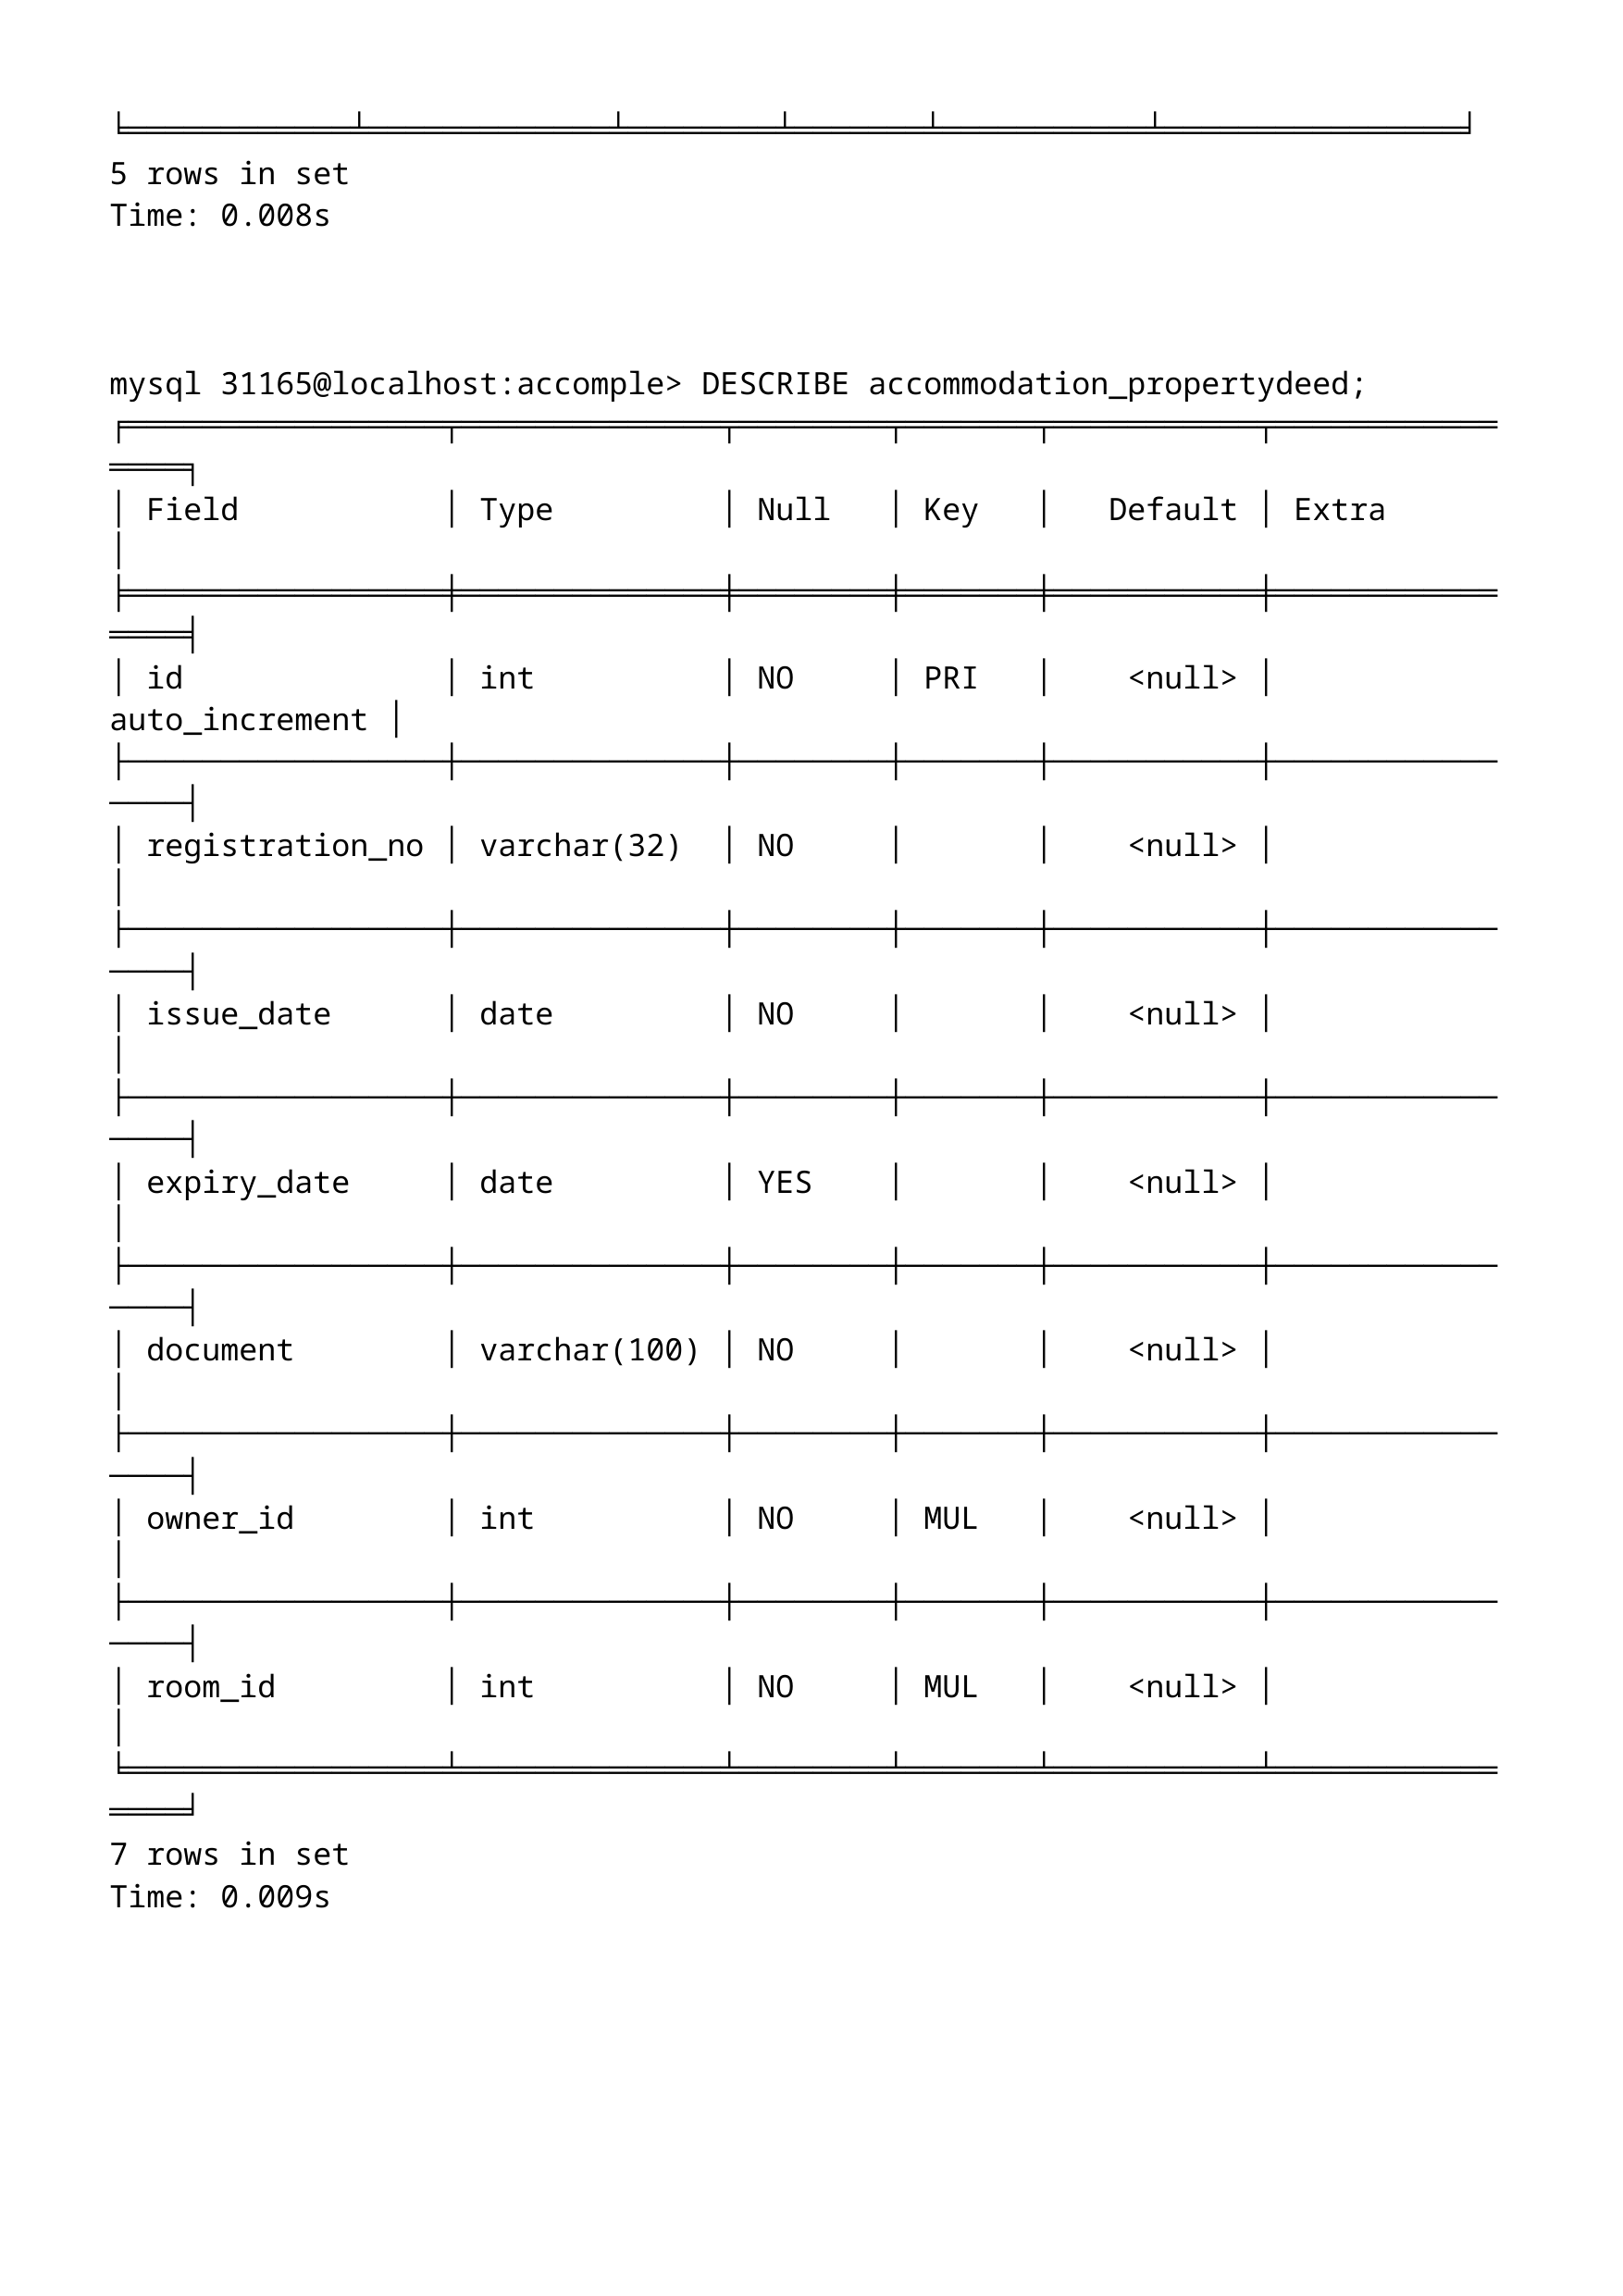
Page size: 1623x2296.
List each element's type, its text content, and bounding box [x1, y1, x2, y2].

text ├─────────────────┼──────────────┼────────┼───────┼───────────┼────────────────┤ [109, 1412, 1514, 1496]
text ╘════════════╧═════════════╧════════╧═══════╧═══════════╧════════════════╛ [109, 109, 1514, 151]
text ├─────────────────┼──────────────┼────────┼───────┼───────────┼────────────────┤ [109, 1076, 1514, 1160]
text ╒═════════════════╤══════════════╤════════╤═══════╤═══════════╤════════════════╕ [109, 403, 1514, 488]
text │ Field │ Type │ Null │ Key │ Default │ Extra │ [109, 488, 1514, 572]
text ├─────────────────┼──────────────┼────────┼───────┼───────────┼────────────────┤ [109, 739, 1514, 824]
text Time: 0.009s [109, 1875, 1514, 1917]
text │ owner_id │ int │ NO │ MUL │ <null> │ │ [109, 1496, 1514, 1581]
text │ document │ varchar(100) │ NO │ │ <null> │ │ [109, 1328, 1514, 1412]
text ├─────────────────┼──────────────┼────────┼───────┼───────────┼────────────────┤ [109, 1581, 1514, 1664]
text Time: 0.008s [109, 193, 1514, 235]
text ╘═════════════════╧══════════════╧════════╧═══════╧═══════════╧════════════════╛ [109, 1748, 1514, 1832]
text 7 rows in set [109, 1832, 1514, 1875]
text 5 rows in set [109, 151, 1514, 193]
text │ id │ int │ NO │ PRI │ <null> │ auto_increment │ [109, 655, 1514, 739]
text mysql 31165@localhost:accomple> DESCRIBE accommodation_propertydeed; [109, 362, 1514, 403]
text │ issue_date │ date │ NO │ │ <null> │ │ [109, 992, 1514, 1076]
text ├─────────────────┼──────────────┼────────┼───────┼───────────┼────────────────┤ [109, 1244, 1514, 1328]
text │ registration_no │ varchar(32) │ NO │ │ <null> │ │ [109, 824, 1514, 908]
text │ room_id │ int │ NO │ MUL │ <null> │ │ [109, 1664, 1514, 1748]
text ╞═════════════════╪══════════════╪════════╪═══════╪═══════════╪════════════════╡ [109, 572, 1514, 655]
text │ expiry_date │ date │ YES │ │ <null> │ │ [109, 1160, 1514, 1244]
text ├─────────────────┼──────────────┼────────┼───────┼───────────┼────────────────┤ [109, 908, 1514, 992]
